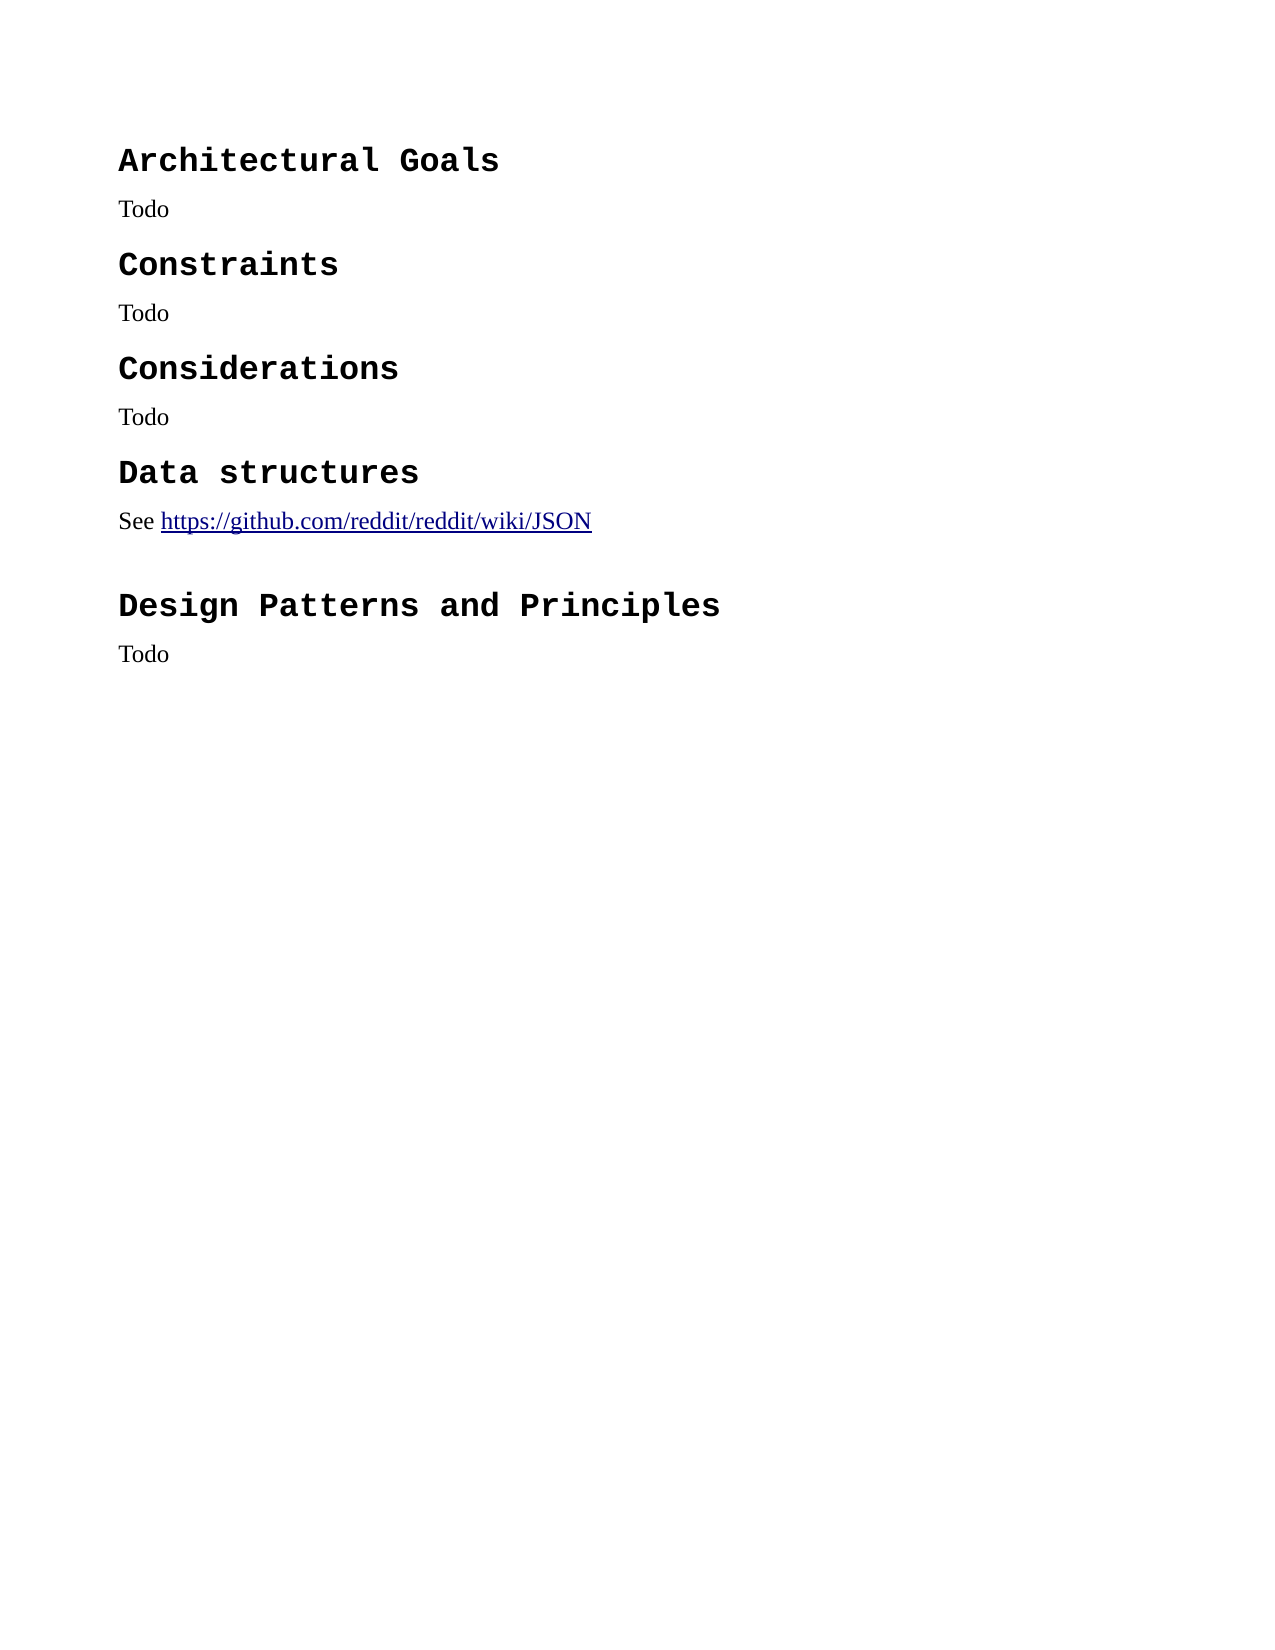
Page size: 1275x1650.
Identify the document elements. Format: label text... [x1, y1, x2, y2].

subtitle Design Patterns and Principles [118, 588, 1157, 627]
subtitle Considerations [118, 352, 1157, 390]
subtitle Architectural Goals [118, 143, 1157, 181]
text Todo [118, 298, 1157, 327]
text See https://github.com/reddit/reddit/wiki/JSON [118, 506, 1157, 535]
subtitle Constraints [118, 247, 1157, 285]
text Todo [118, 402, 1157, 431]
subtitle Data structures [118, 456, 1157, 494]
text Todo [118, 194, 1157, 222]
text Todo [118, 639, 1157, 668]
